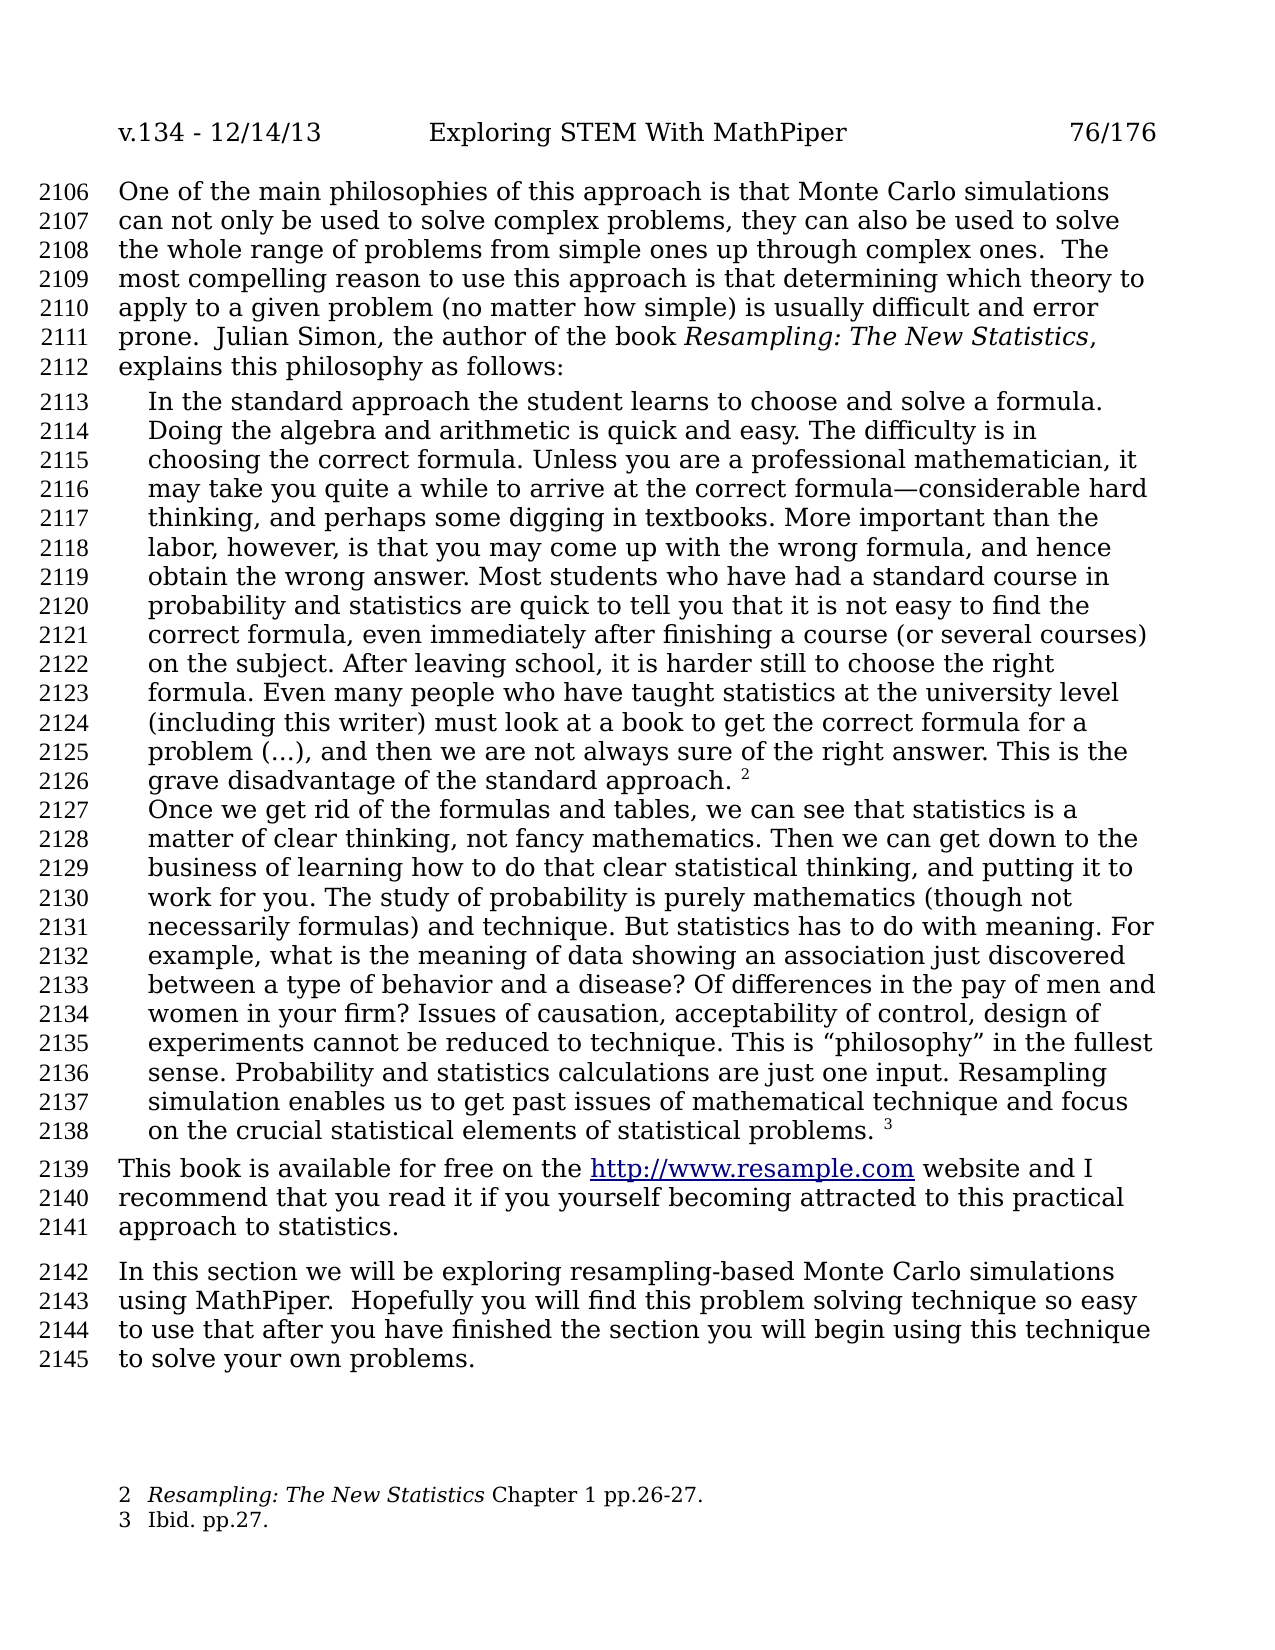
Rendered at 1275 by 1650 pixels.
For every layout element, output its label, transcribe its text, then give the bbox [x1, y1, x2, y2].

text Ibid. pp.27. [118, 1508, 1157, 1532]
text In the standard approach the student learns to choose and solve a formula. Doing the algebra and arithmetic is quick and easy. The difficulty is in choosing the correct formula. Unless you are a professional mathematician, it may take you quite a while to arrive at the correct formula—considerable hard thinking, and perhaps some digging in textbooks. More important than the labor, however, is that you may come up with the wrong formula, and hence obtain the wrong answer. Most students who have had a standard course in probability and statistics are quick to tell you that it is not easy to find the correct formula, even immediately after finishing a course (or several courses) on the subject. After leaving school, it is harder still to choose the right formula. Even many people who have taught statistics at the university level (including this writer) must look at a book to get the correct formula for a problem (...), and then we are not always sure of the right answer. This is the grave disadvantage of the standard approach. [148, 387, 1157, 795]
text Resampling: The New Statistics Chapter 1 pp.26-27. [118, 1483, 1157, 1508]
text Once we get rid of the formulas and tables, we can see that statistics is a matter of clear thinking, not fancy mathematics. Then we can get down to the business of learning how to do that clear statistical thinking, and putting it to work for you. The study of probability is purely mathematics (though not necessarily formulas) and technique. But statistics has to do with meaning. For example, what is the meaning of data showing an association just discovered between a type of behavior and a disease? Of differences in the pay of men and women in your firm? Issues of causation, acceptability of control, design of experiments cannot be reduced to technique. This is “philosophy” in the fullest sense. Probability and statistics calculations are just one input. Resampling simulation enables us to get past issues of mathematical technique and focus on the crucial statistical elements of statistical problems. [148, 795, 1157, 1145]
text This book is available for free on the http://www.resample.com website and I recommend that you read it if you yourself becoming attracted to this practical approach to statistics. [118, 1154, 1157, 1242]
text One of the main philosophies of this approach is that Monte Carlo simulations can not only be used to solve complex problems, they can also be used to solve the whole range of problems from simple ones up through complex ones. The most compelling reason to use this approach is that determining which theory to apply to a given problem (no matter how simple) is usually difficult and error prone. Julian Simon, the author of the book Resampling: The New Statistics, explains this philosophy as follows: [118, 177, 1157, 381]
text In this section we will be exploring resampling-based Monte Carlo simulations using MathPiper. Hopefully you will find this problem solving technique so easy to use that after you have finished the section you will begin using this technique to solve your own problems. [118, 1257, 1157, 1373]
